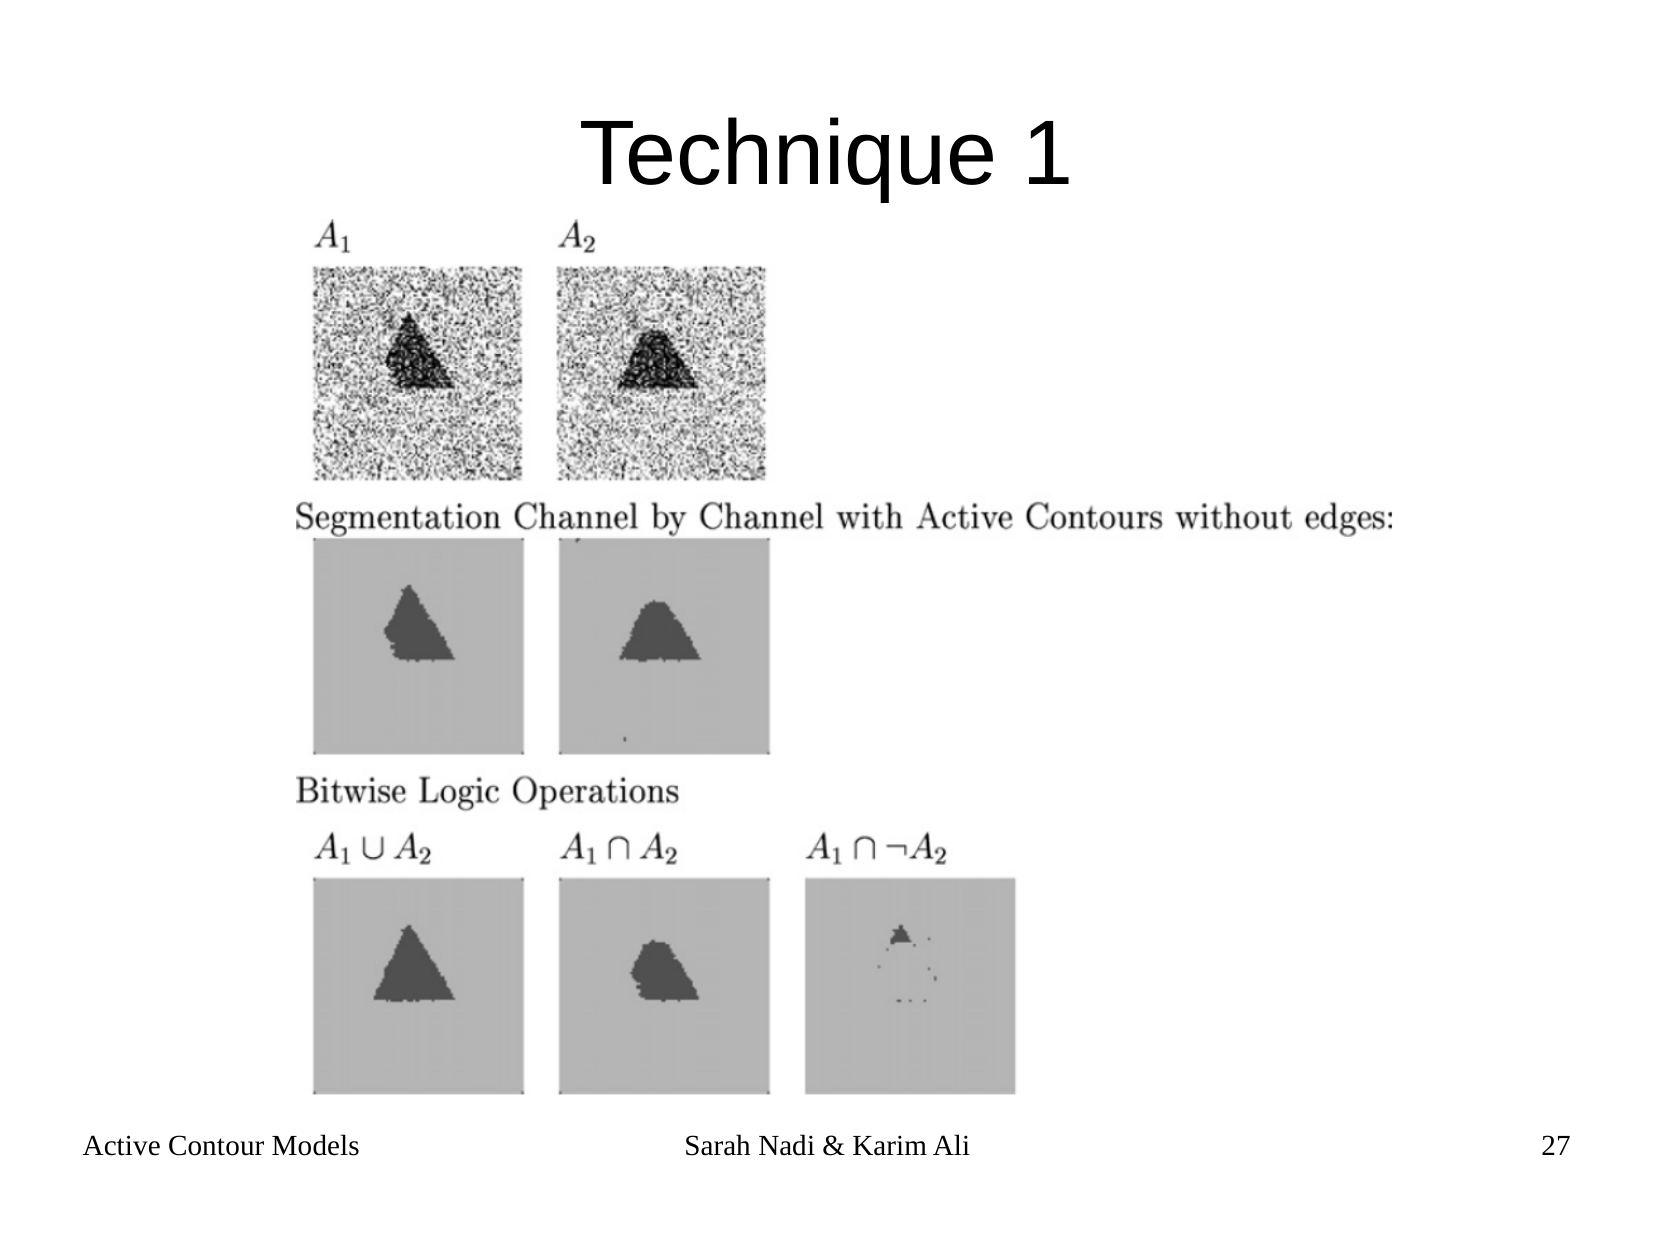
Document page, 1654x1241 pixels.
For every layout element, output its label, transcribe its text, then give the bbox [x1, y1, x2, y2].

picture [295, 218, 1411, 1114]
title Technique 1 [82, 56, 1571, 250]
